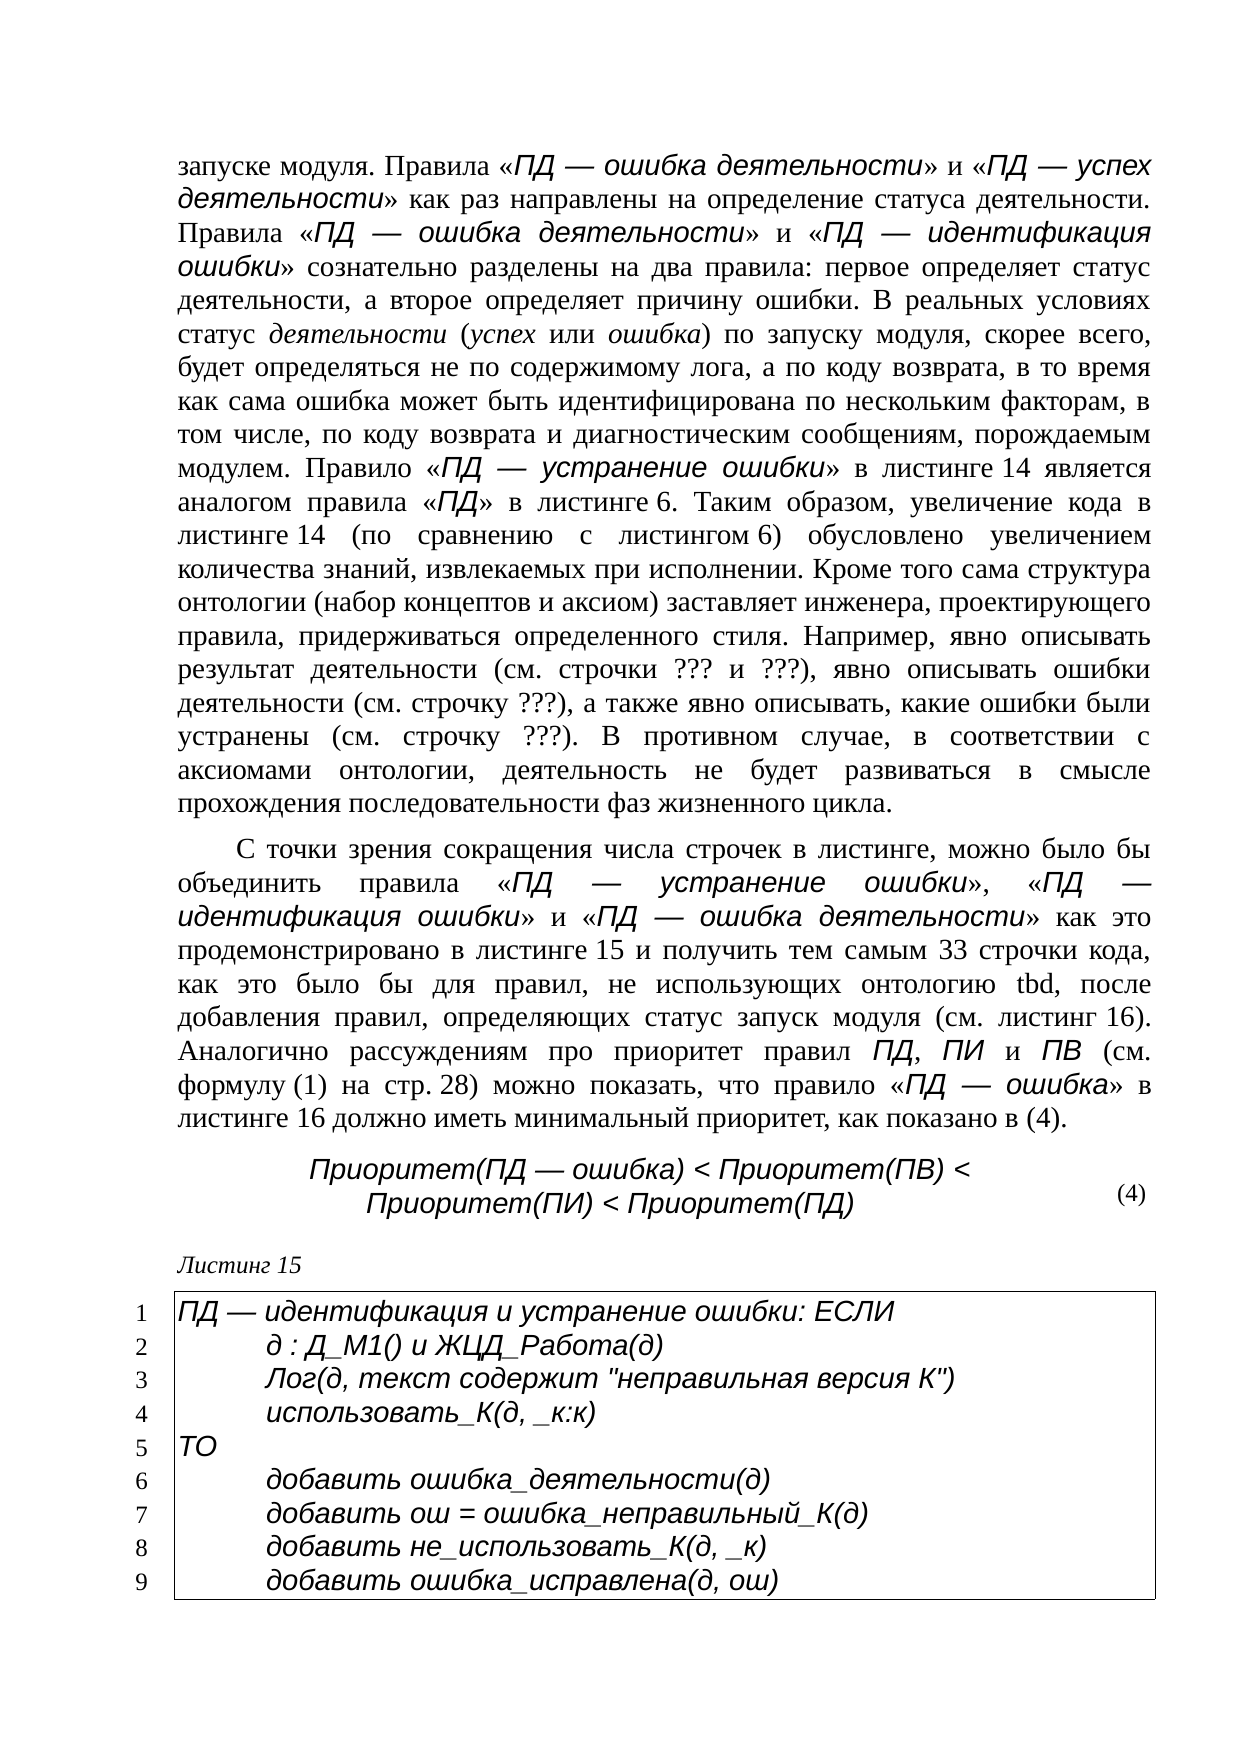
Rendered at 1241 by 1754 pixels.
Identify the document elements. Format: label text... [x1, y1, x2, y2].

text д : Д_М1() и ЖЦД_Работа(д) [177, 1328, 1152, 1361]
text добавить ош = ошибка_неправильный_К(д) [177, 1496, 1152, 1529]
text использовать_К(д, _к:к) [177, 1395, 1152, 1428]
text добавить не_использовать_К(д, _к) [177, 1529, 1152, 1559]
table_header Приоритет(ПД — ошибка) < Приоритет(ПВ) < Приоритет(ПИ) < Приоритет(ПД) [177, 1146, 1043, 1237]
text добавить ошибка_исправлена(д, ош) [175, 1559, 1155, 1599]
text Листинг 15 [177, 1250, 1152, 1279]
text ТО [177, 1428, 1152, 1462]
text С точки зрения сокращения числа строчек в листинге, можно было бы объединить правила «ПД — устранение ошибки», «ПД — идентификация ошибки» и «ПД — ошибка деятельности» как это продемонстрировано в листинге 15 и получить тем самым 33 строчки кода, как это было бы для правил, не использующих онтологию tbd, после добавления правил, определяющих статус запуск модуля (см. листинг 16). Аналогично рассуждениям про приоритет правил ПД, ПИ и ПВ (см. формулу (1) на стр. 28) можно показать, что правило «ПД — ошибка» в листинге 16 должно иметь минимальный приоритет, как показано в (4). [177, 832, 1152, 1134]
text добавить ошибка_деятельности(д) [177, 1462, 1152, 1496]
text Лог(д, текст содержит "неправильная версия К") [177, 1361, 1152, 1395]
text запуске модуля. Правила «ПД — ошибка деятельности» и «ПД — успех деятельности» как раз направлены на определение статуса деятельности. Правила «ПД — ошибка деятельности» и «ПД — идентификация ошибки» сознательно разделены на два правила: первое определяет статус деятельности, а второе определяет причину ошибки. В реальных условиях статус деятельности (успех или ошибка) по запуску модуля, скорее всего, будет определяться не по содержимому лога, а по коду возврата, в то время как сама ошибка может быть идентифицирована по нескольким факторам, в том числе, по коду возврата и диагностическим сообщениям, порождаемым модулем. Правило «ПД — устранение ошибки» в листинге 14 является аналогом правила «ПД» в листинге 6. Таким образом, увеличение кода в листинге 14 (по сравнению с листингом 6) обусловлено увеличением количества знаний, извлекаемых при исполнении. Кроме того сама структура онтологии (набор концептов и аксиом) заставляет инженера, проектирующего правила, придерживаться определенного стиля. Например, явно описывать результат деятельности (см. строчки ??? и ???), явно описывать ошибки деятельности (см. строчку ???), а также явно описывать, какие ошибки были устранены (см. строчку ???). В противном случае, в соответствии с аксиомами онтологии, деятельность не будет развиваться в смысле прохождения последовательности фаз жизненного цикла. [177, 148, 1152, 819]
text ПД — идентификация и устранение ошибки: ЕСЛИ [175, 1292, 1155, 1328]
table_header (4) [1043, 1146, 1152, 1237]
